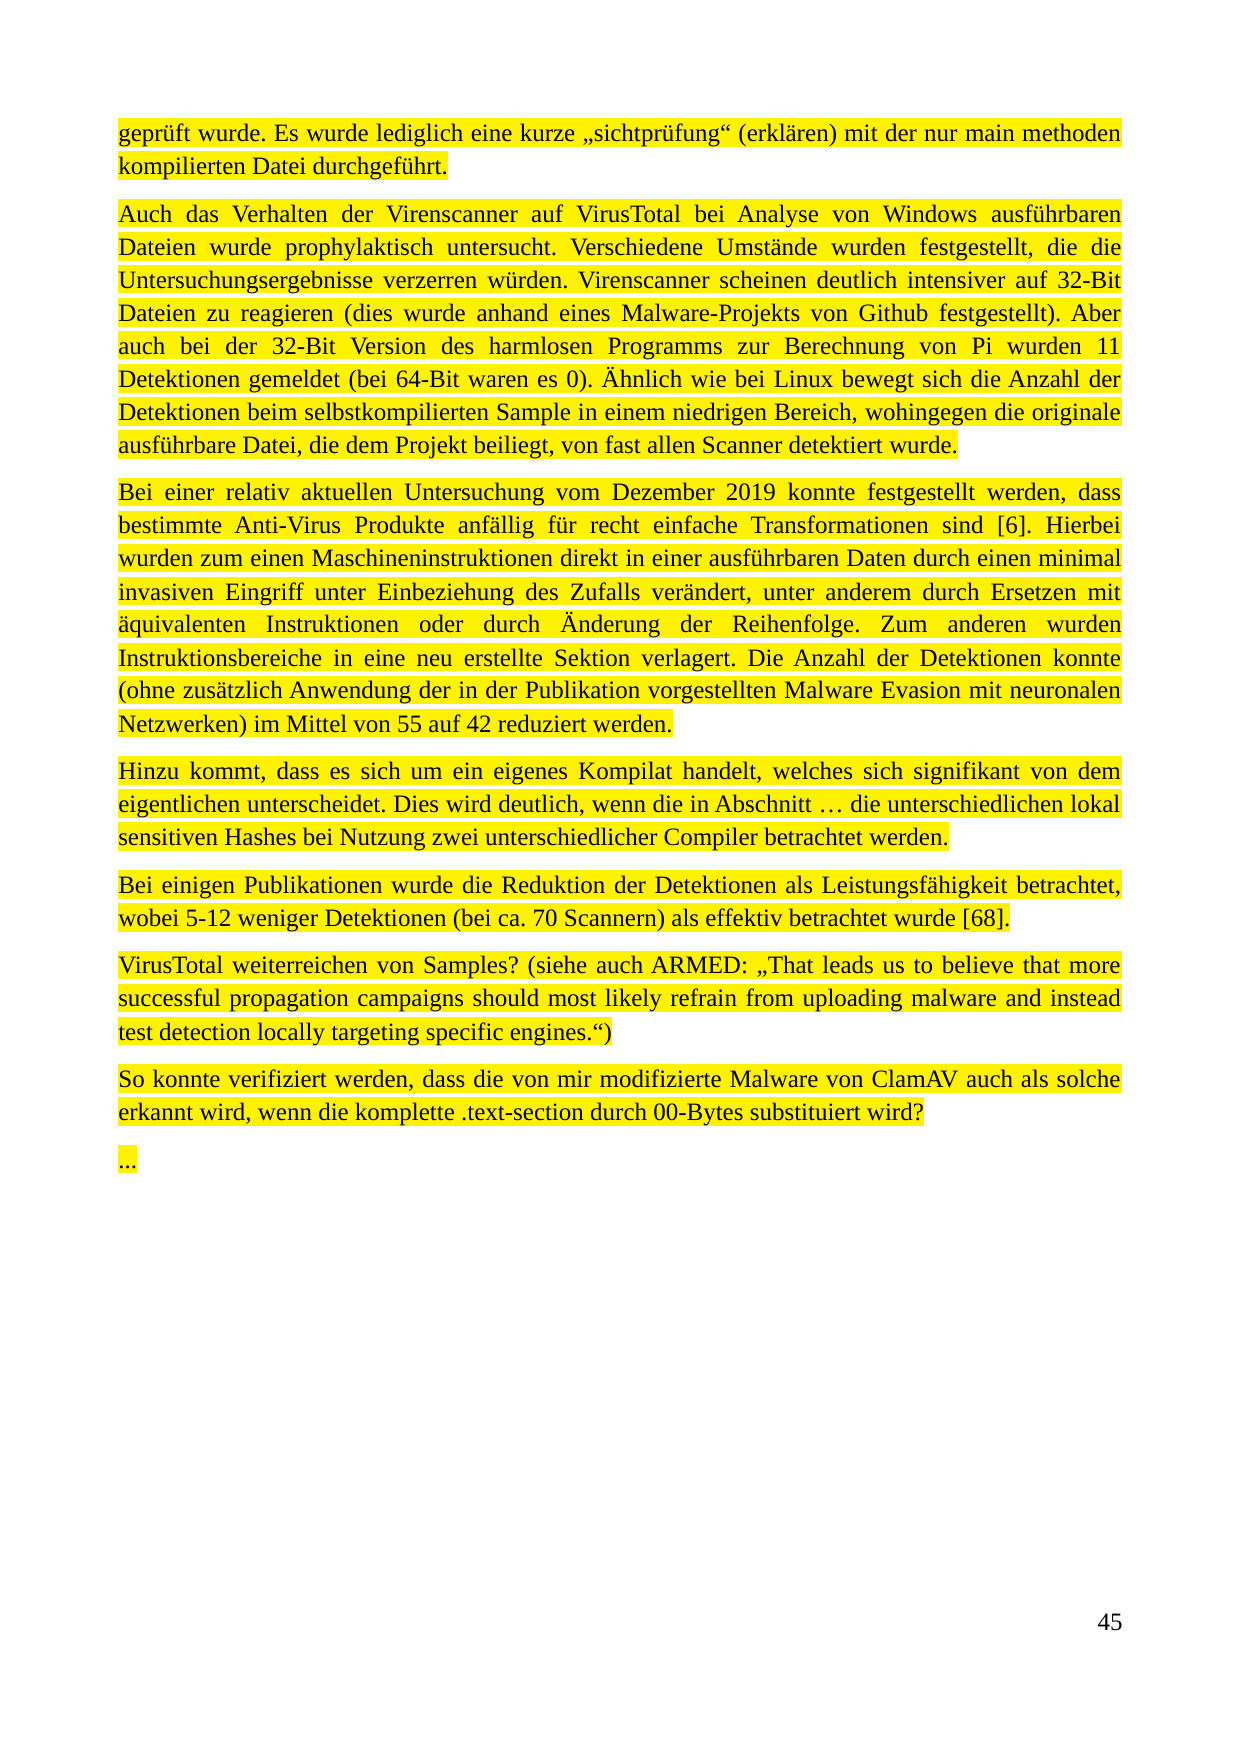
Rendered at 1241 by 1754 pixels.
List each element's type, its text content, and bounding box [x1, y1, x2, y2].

text geprüft wurde. Es wurde lediglich eine kurze „sichtprüfung“ (erklären) mit der nur main methoden kompilierten Datei durchgeführt. [118, 118, 1122, 180]
text So konnte verifiziert werden, dass die von mir modifizierte Malware von ClamAV auch als solche erkannt wird, wenn die komplette .text-section durch 00-Bytes substituiert wird? [118, 1064, 1122, 1126]
text VirusTotal weiterreichen von Samples? (siehe auch ARMED: „That leads us to believe that more successful propagation campaigns should most likely refrain from uploading malware and instead test detection locally targeting specific engines.“) [118, 951, 1122, 1045]
text ... [118, 1145, 1122, 1173]
text Bei einigen Publikationen wurde die Reduktion der Detektionen als Leistungsfähigkeit betrachtet, wobei 5-12 weniger Detektionen (bei ca. 70 Scannern) als effektiv betrachtet wurde [68]. [118, 870, 1122, 932]
text Bei einer relativ aktuellen Untersuchung vom Dezember 2019 konnte festgestellt werden, dass bestimmte Anti-Virus Produkte anfällig für recht einfache Transformationen sind [6]. Hierbei wurden zum einen Maschineninstruktionen direkt in einer ausführbaren Daten durch einen minimal invasiven Eingriff unter Einbeziehung des Zufalls verändert, unter anderem durch Ersetzen mit äquivalenten Instruktionen oder durch Änderung der Reihenfolge. Zum anderen wurden Instruktionsbereiche in eine neu erstellte Sektion verlagert. Die Anzahl der Detektionen konnte (ohne zusätzlich Anwendung der in der Publikation vorgestellten Malware Evasion mit neuronalen Netzwerken) im Mittel von 55 auf 42 reduziert werden. [118, 477, 1122, 737]
text Hinzu kommt, dass es sich um ein eigenes Kompilat handelt, welches sich signifikant von dem eigentlichen unterscheidet. Dies wird deutlich, wenn die in Abschnitt … die unterschiedlichen lokal sensitiven Hashes bei Nutzung zwei unterschiedlicher Compiler betrachtet werden. [118, 756, 1122, 851]
text Auch das Verhalten der Virenscanner auf VirusTotal bei Analyse von Windows ausführbaren Dateien wurde prophylaktisch untersucht. Verschiedene Umstände wurden festgestellt, die die Untersuchungsergebnisse verzerren würden. Virenscanner scheinen deutlich intensiver auf 32-Bit Dateien zu reagieren (dies wurde anhand eines Malware-Projekts von Github festgestellt). Aber auch bei der 32-Bit Version des harmlosen Programms zur Berechnung von Pi wurden 11 Detektionen gemeldet (bei 64-Bit waren es 0). Ähnlich wie bei Linux bewegt sich die Anzahl der Detektionen beim selbstkompilierten Sample in einem niedrigen Bereich, wohingegen die originale ausführbare Datei, die dem Projekt beiliegt, von fast allen Scanner detektiert wurde. [118, 199, 1122, 459]
